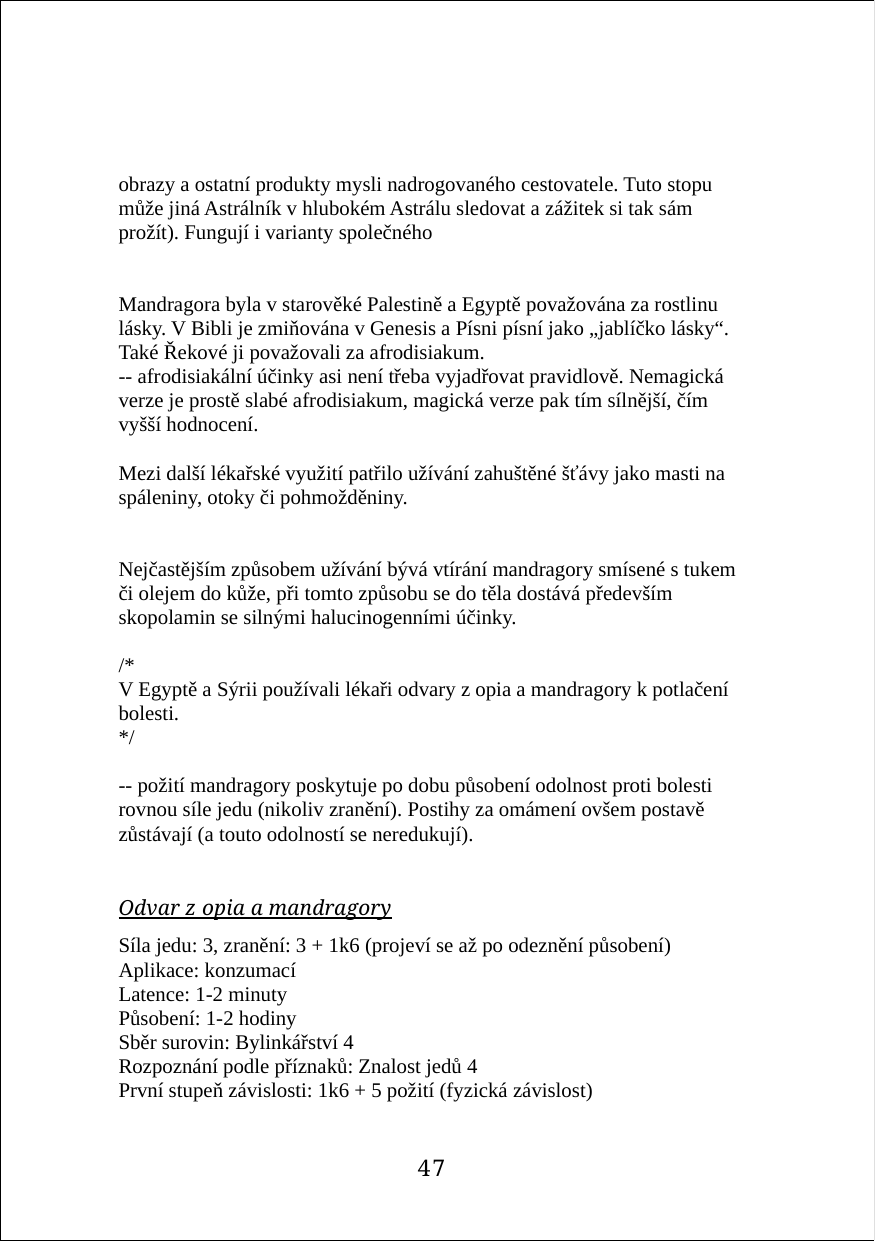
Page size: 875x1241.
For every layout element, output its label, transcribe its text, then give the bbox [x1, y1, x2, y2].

subtitle Odvar z opia a mandragory [118, 893, 756, 922]
text Síla jedu: 3, zranění: 3 + 1k6 (projeví se až po odeznění působení) [118, 933, 756, 957]
text Latence: 1-2 minuty [118, 982, 756, 1006]
text První stupeň závislosti: 1k6 + 5 požití (fyzická závislost) [118, 1078, 756, 1102]
text Rozpoznání podle příznaků: Znalost jedů 4 [118, 1054, 756, 1078]
text Působení: 1-2 hodiny [118, 1006, 756, 1030]
text Nejčastějším způsobem užívání bývá vtírání mandragory smísené s tukem či olejem do kůže, při tomto způsobu se do těla dostává především skopolamin se silnými halucinogenními účinky. [118, 557, 756, 629]
text -- afrodisiakální účinky asi není třeba vyjadřovat pravidlově. Nemagická verze je prostě slabé afrodisiakum, magická verze pak tím sílnější, čím vyšší hodnocení. [118, 364, 756, 436]
text Mezi další lékařské využití patřilo užívání zahuštěné šťávy jako masti na spáleniny, otoky či pohmožděniny. [118, 461, 756, 509]
text Mandragora byla v starověké Palestině a Egyptě považována za rostlinu lásky. V Bibli je zmiňována v Genesis a Písni písní jako „jablíčko lásky“. Také Řekové ji považovali za afrodisiakum. [118, 292, 756, 364]
text -- požití mandragory poskytuje po dobu působení odolnost proti bolesti rovnou síle jedu (nikoliv zranění). Postihy za omámení ovšem postavě zůstávají (a touto odolností se neredukují). [118, 773, 756, 846]
text /* [118, 653, 756, 677]
text Sběr surovin: Bylinkářství 4 [118, 1030, 756, 1054]
text obrazy a ostatní produkty mysli nadrogovaného cestovatele. Tuto stopu může jiná Astrálník v hlubokém Astrálu sledovat a zážitek si tak sám prožít). Fungují i varianty společného [118, 172, 756, 244]
text Aplikace: konzumací [118, 957, 756, 982]
text */ [118, 725, 756, 749]
text V Egyptě a Sýrii používali lékaři odvary z opia a mandragory k potlačení bolesti. [118, 677, 756, 725]
